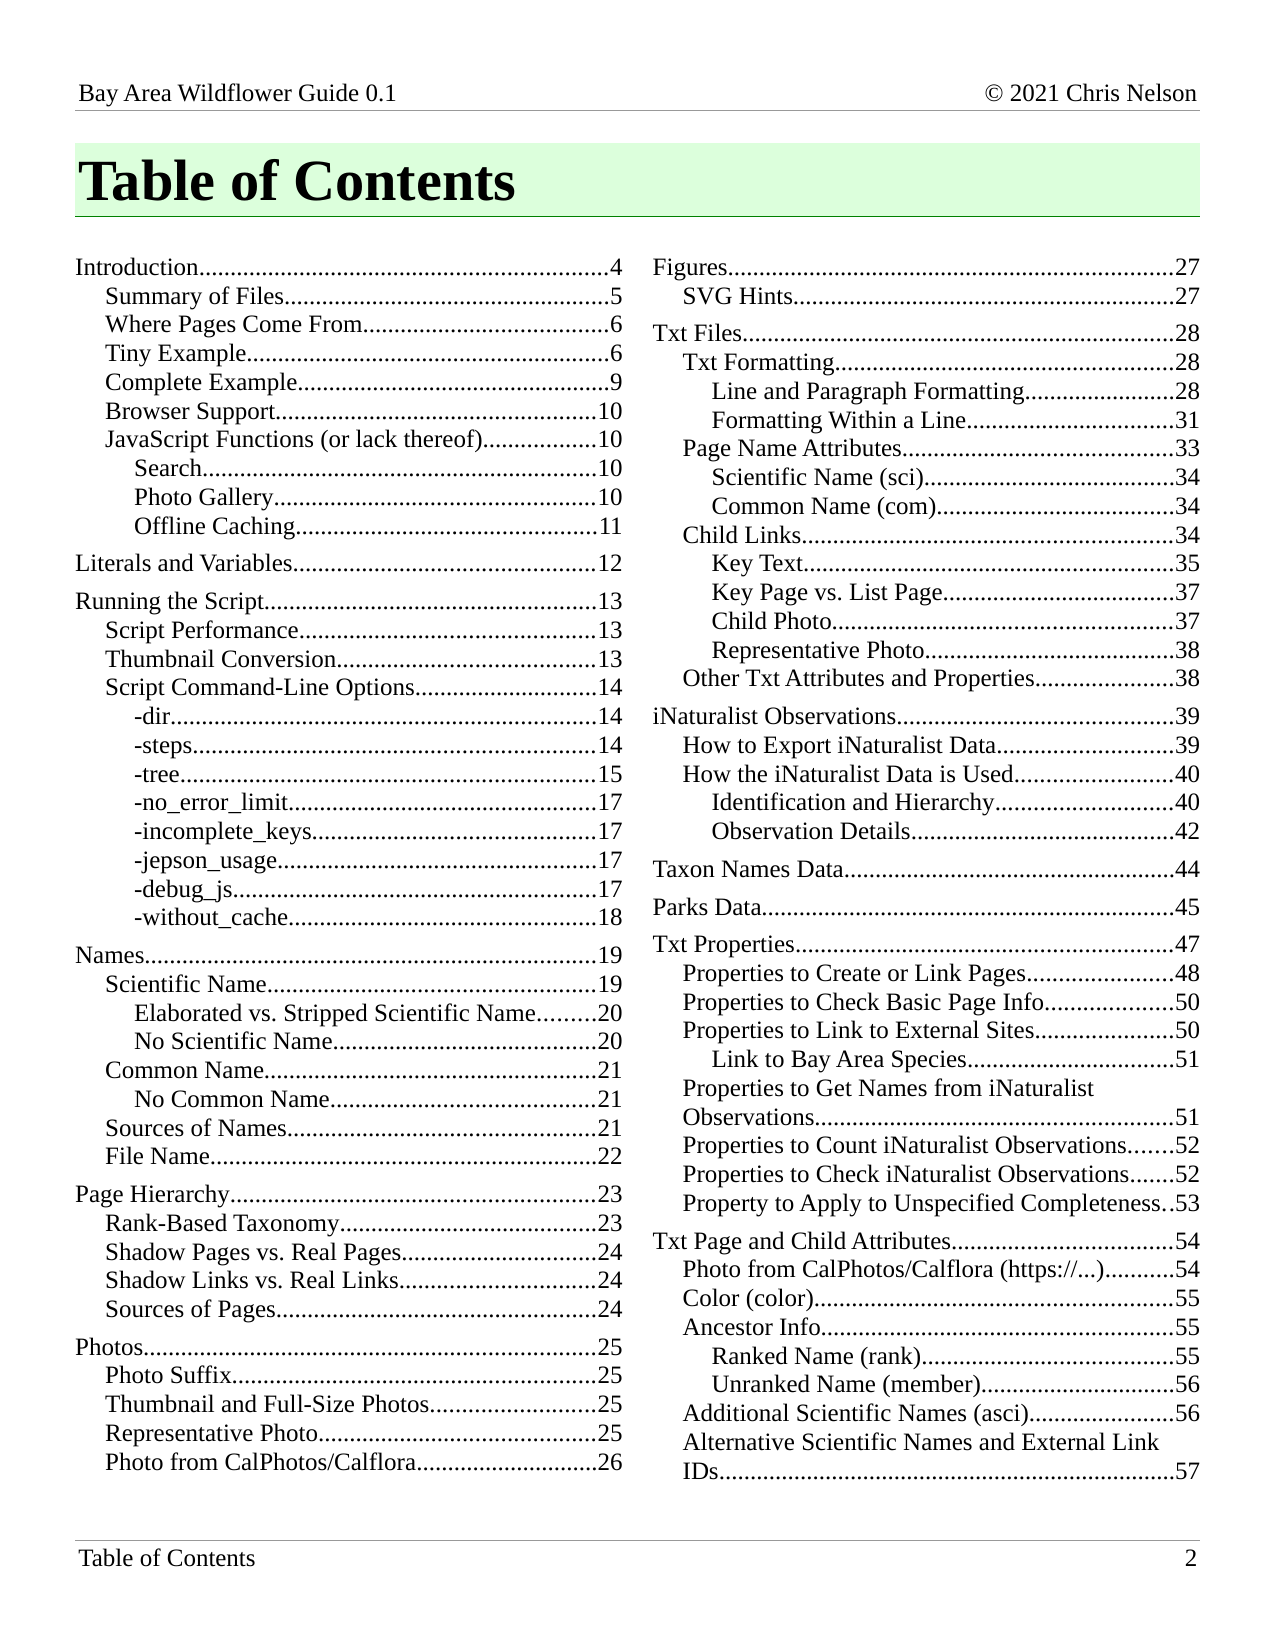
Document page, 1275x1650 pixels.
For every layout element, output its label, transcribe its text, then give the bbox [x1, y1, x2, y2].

text Key Page vs. List Page 37 [711, 577, 1200, 606]
text -dir 14 [134, 701, 622, 730]
text Photo from CalPhotos/Calflora (https://...) 54 [682, 1254, 1200, 1283]
text Common Name (com) 34 [711, 491, 1200, 520]
text JavaScript Functions (or lack thereof) 10 [105, 424, 622, 453]
text Txt Formatting 28 [682, 347, 1200, 376]
text Txt Page and Child Attributes 54 [652, 1226, 1200, 1254]
text Page Name Attributes 33 [682, 433, 1200, 462]
text Ancestor Info 55 [682, 1312, 1200, 1341]
text Properties to Check Basic Page Info 50 [682, 987, 1200, 1016]
text Photos 25 [75, 1332, 622, 1361]
text Line and Paragraph Formatting 28 [711, 376, 1200, 405]
text Property to Apply to Unspecified Completeness 53 [682, 1188, 1200, 1217]
text Properties to Count iNaturalist Observations 52 [682, 1131, 1200, 1159]
text Color (color) 55 [682, 1283, 1200, 1312]
text -jepson_usage 17 [134, 845, 622, 874]
text Child Links 34 [682, 520, 1200, 548]
text Thumbnail and Full-Size Photos 25 [105, 1389, 622, 1418]
text No Common Name 21 [134, 1084, 622, 1113]
text Shadow Pages vs. Real Pages 24 [105, 1237, 622, 1265]
text Other Txt Attributes and Properties 38 [682, 663, 1200, 692]
text Tiny Example 6 [105, 338, 622, 367]
text Literals and Variables 12 [75, 548, 622, 577]
text Browser Support 10 [105, 396, 622, 424]
text Identification and Hierarchy 40 [711, 787, 1200, 816]
text Thumbnail Conversion 13 [105, 644, 622, 672]
text Page Hierarchy 23 [75, 1179, 622, 1208]
text Properties to Get Names from iNaturalist Observations 51 [682, 1073, 1200, 1131]
text -debug_js 17 [134, 874, 622, 902]
text No Scientific Name 20 [134, 1026, 622, 1055]
text Summary of Files 5 [105, 281, 622, 309]
text -incomplete_keys 17 [134, 816, 622, 845]
text Properties to Check iNaturalist Observations 52 [682, 1159, 1200, 1188]
text -no_error_limit 17 [134, 787, 622, 816]
text -without_cache 18 [134, 902, 622, 931]
text Child Photo 37 [711, 606, 1200, 635]
text Link to Bay Area Species 51 [711, 1044, 1200, 1073]
text Observation Details 42 [711, 816, 1200, 845]
text Running the Script 13 [75, 586, 622, 615]
text Sources of Names 21 [105, 1113, 622, 1141]
text Sources of Pages 24 [105, 1294, 622, 1323]
text Ranked Name (rank) 55 [711, 1341, 1200, 1369]
text Parks Data 45 [652, 892, 1200, 920]
text Script Performance 13 [105, 615, 622, 644]
subtitle Table of Contents [75, 143, 1200, 216]
text Elaborated vs. Stripped Scientific Name 20 [134, 998, 622, 1026]
text How the iNaturalist Data is Used 40 [682, 759, 1200, 787]
text Figures 27 [652, 252, 1200, 281]
text Offline Caching 11 [134, 511, 622, 539]
text -steps 14 [134, 730, 622, 759]
text Photo Suffix 25 [105, 1361, 622, 1389]
text Formatting Within a Line 31 [711, 405, 1200, 433]
text Photo Gallery 10 [134, 482, 622, 511]
text Txt Files 28 [652, 318, 1200, 347]
text Taxon Names Data 44 [652, 854, 1200, 883]
text Txt Properties 47 [652, 929, 1200, 958]
text Rank-Based Taxonomy 23 [105, 1208, 622, 1237]
text Additional Scientific Names (asci) 56 [682, 1398, 1200, 1427]
text SVG Hints 27 [682, 281, 1200, 309]
text Script Command-Line Options 14 [105, 672, 622, 701]
text -tree 15 [134, 759, 622, 787]
text Names 19 [75, 940, 622, 969]
text Unranked Name (member) 56 [711, 1369, 1200, 1398]
text Representative Photo 38 [711, 635, 1200, 663]
text Alternative Scientific Names and External Link IDs 57 [682, 1427, 1200, 1484]
text Photo from CalPhotos/Calflora 26 [105, 1447, 622, 1476]
text Representative Photo 25 [105, 1418, 622, 1447]
text How to Export iNaturalist Data 39 [682, 730, 1200, 759]
text Where Pages Come From 6 [105, 309, 622, 338]
text File Name 22 [105, 1141, 622, 1170]
text Shadow Links vs. Real Links 24 [105, 1265, 622, 1294]
text Properties to Create or Link Pages 48 [682, 958, 1200, 987]
text Search 10 [134, 453, 622, 482]
text Key Text 35 [711, 548, 1200, 577]
text Complete Example 9 [105, 367, 622, 396]
text iNaturalist Observations 39 [652, 701, 1200, 730]
text Scientific Name 19 [105, 969, 622, 998]
text Properties to Link to External Sites 50 [682, 1016, 1200, 1044]
text Scientific Name (sci) 34 [711, 462, 1200, 491]
text Introduction 4 [75, 252, 622, 281]
text Common Name 21 [105, 1055, 622, 1084]
